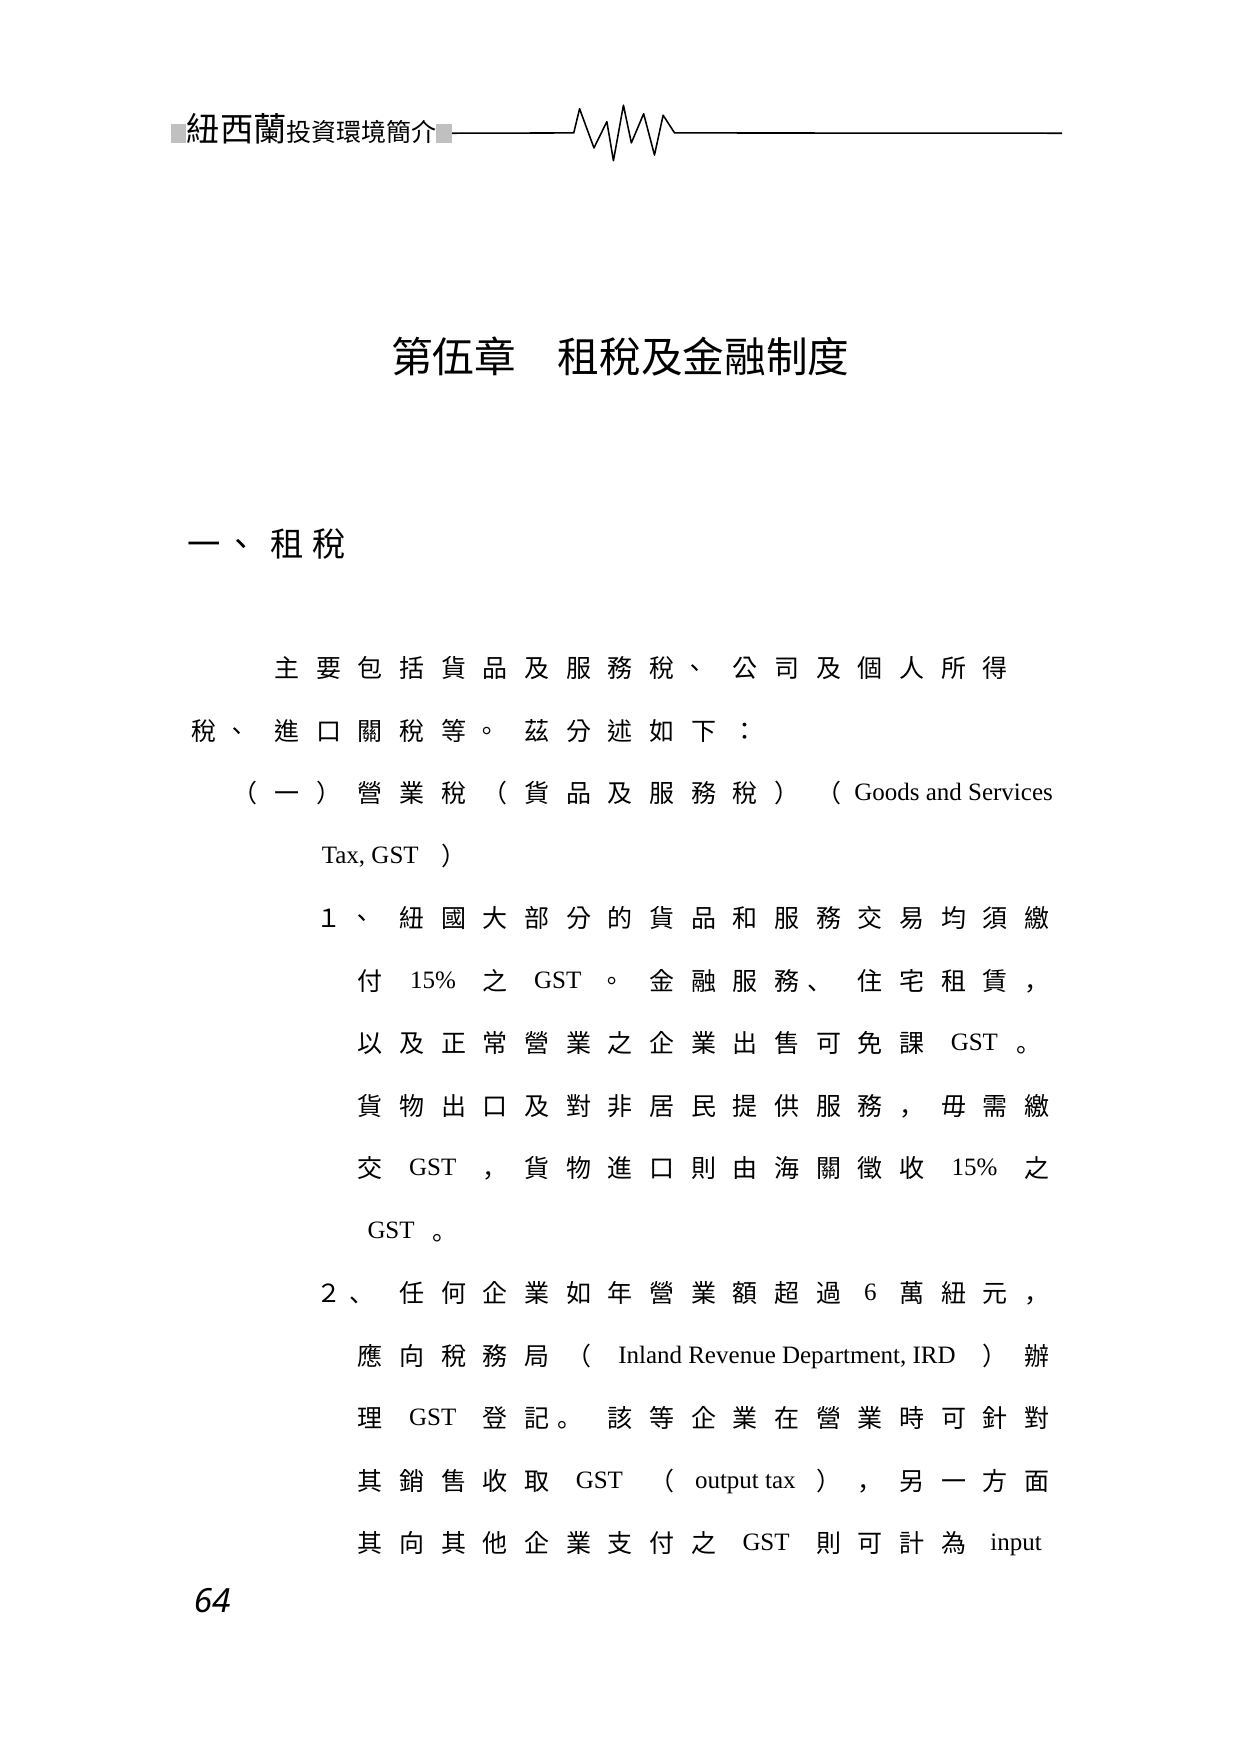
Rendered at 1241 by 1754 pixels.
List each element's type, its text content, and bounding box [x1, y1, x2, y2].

text 第伍章 租稅及金融制度 [183, 313, 1058, 375]
text 一、租稅 [183, 500, 1058, 563]
text １、紐國大部分的貨品和服務交易均須繳付15%之GST。金融服務、住宅租賃，以及正常營業之企業出售可免課GST。貨物出口及對非居民提供服務，毋需繳交GST，貨物進口則由海關徵收15%之GST。 [281, 875, 1058, 1250]
text 主要包括貨品及服務稅、公司及個人所得稅、進口關稅等。茲分述如下： [183, 625, 1058, 750]
text （一）營業稅（貨品及服務稅）（Goods and Services Tax, GST） [207, 750, 1058, 875]
text ２、任何企業如年營業額超過6萬紐元，應向稅務局（Inland Revenue Department, IRD）辦理GST登記。該等企業在營業時可針對其銷售收取GST（output tax），另一方面其向其他企業支付之GST則可計為input [281, 1250, 1058, 1563]
